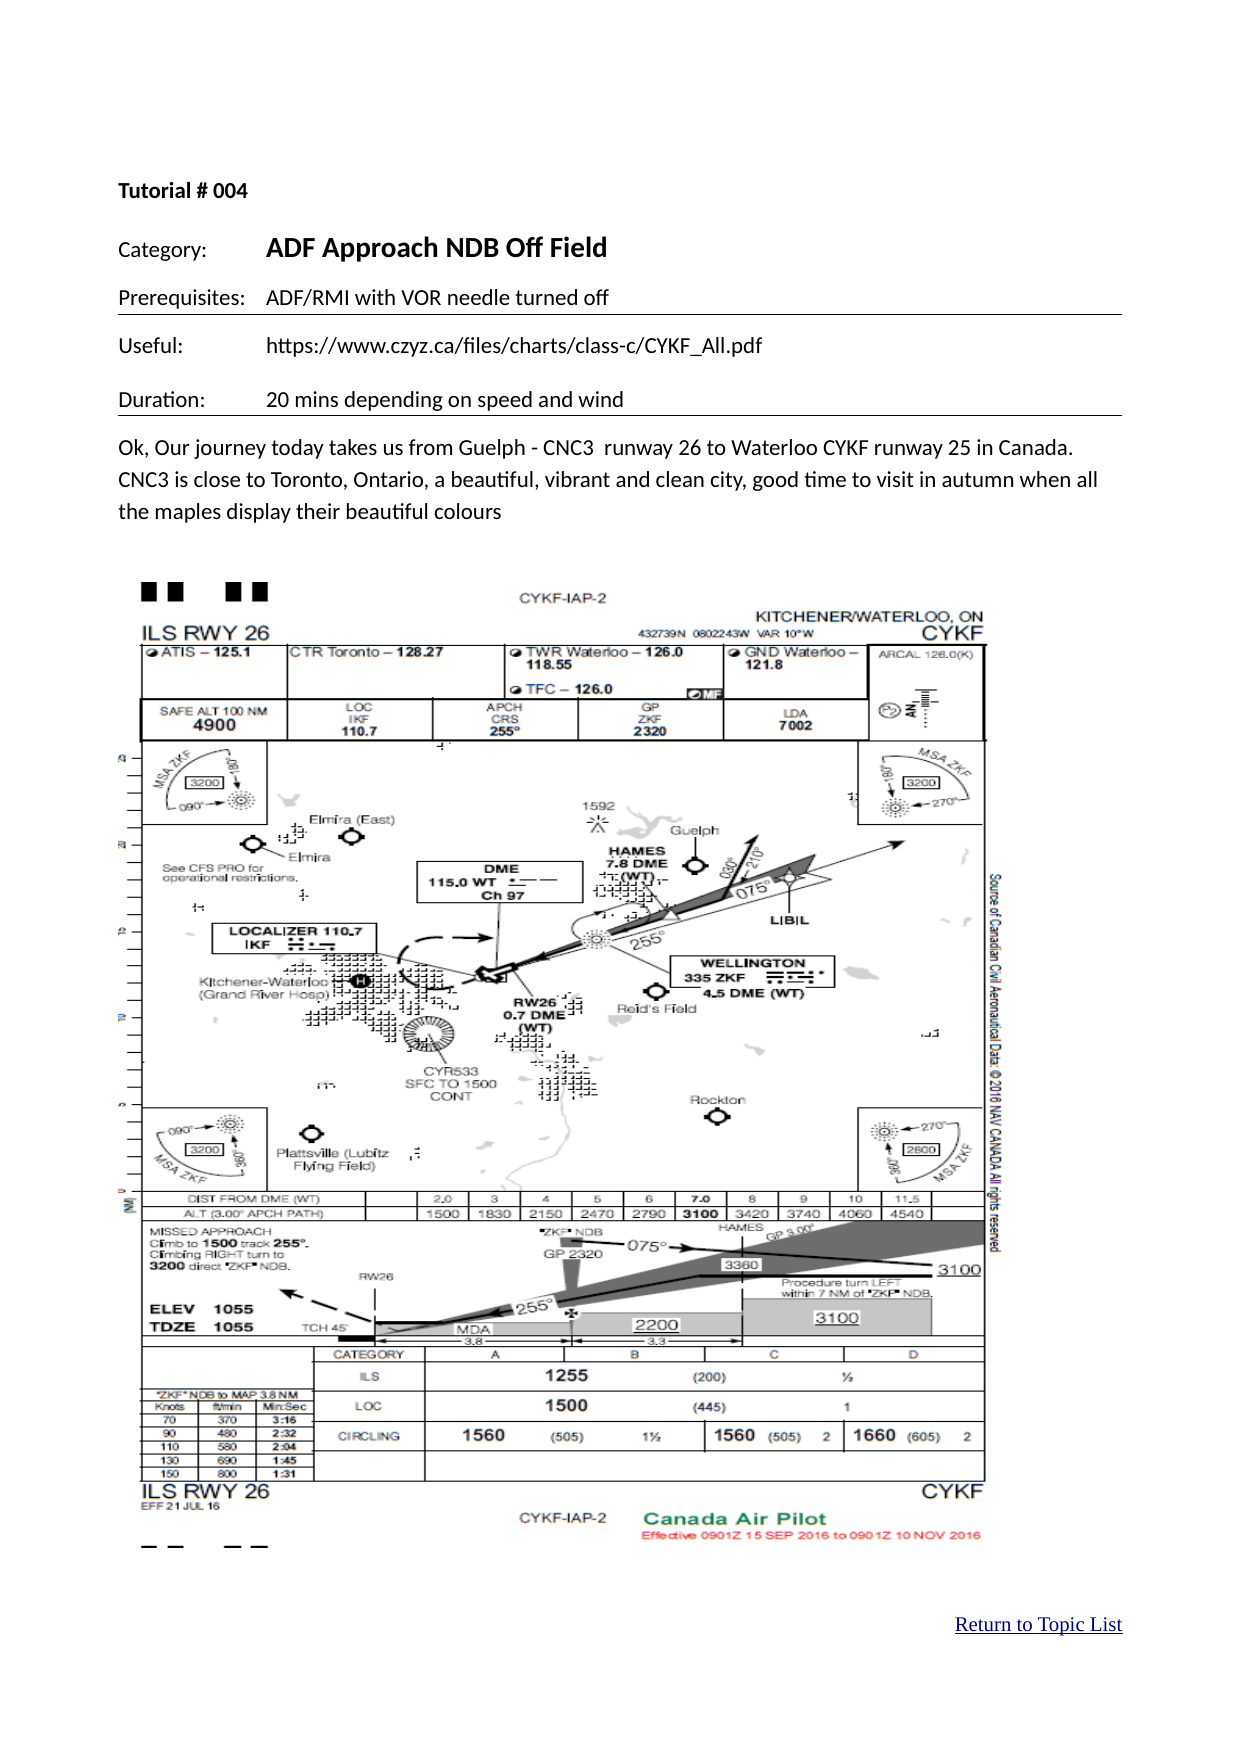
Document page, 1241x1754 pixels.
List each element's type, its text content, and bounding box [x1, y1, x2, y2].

text Prerequisites: ADF/RMI with VOR needle turned off [118, 283, 1122, 314]
text Duration: 20 mins depending on speed and wind [118, 385, 1122, 415]
text Tutorial # 004 [118, 176, 1122, 204]
text Ok, Our journey today takes us from Guelph - CNC3 runway 26 to Waterloo CYKF runway 25 in Canada. CNC3 is close to Toronto, Ontario, a beautiful, vibrant and clean city, good time to visit in autumn when all the maples display their beautiful colours [118, 433, 1122, 557]
text Category: ADF Approach NDB Off Field [118, 229, 1122, 265]
text Useful: https://www.czyz.ca/files/charts/class-c/CYKF_All.pdf [118, 332, 1122, 360]
